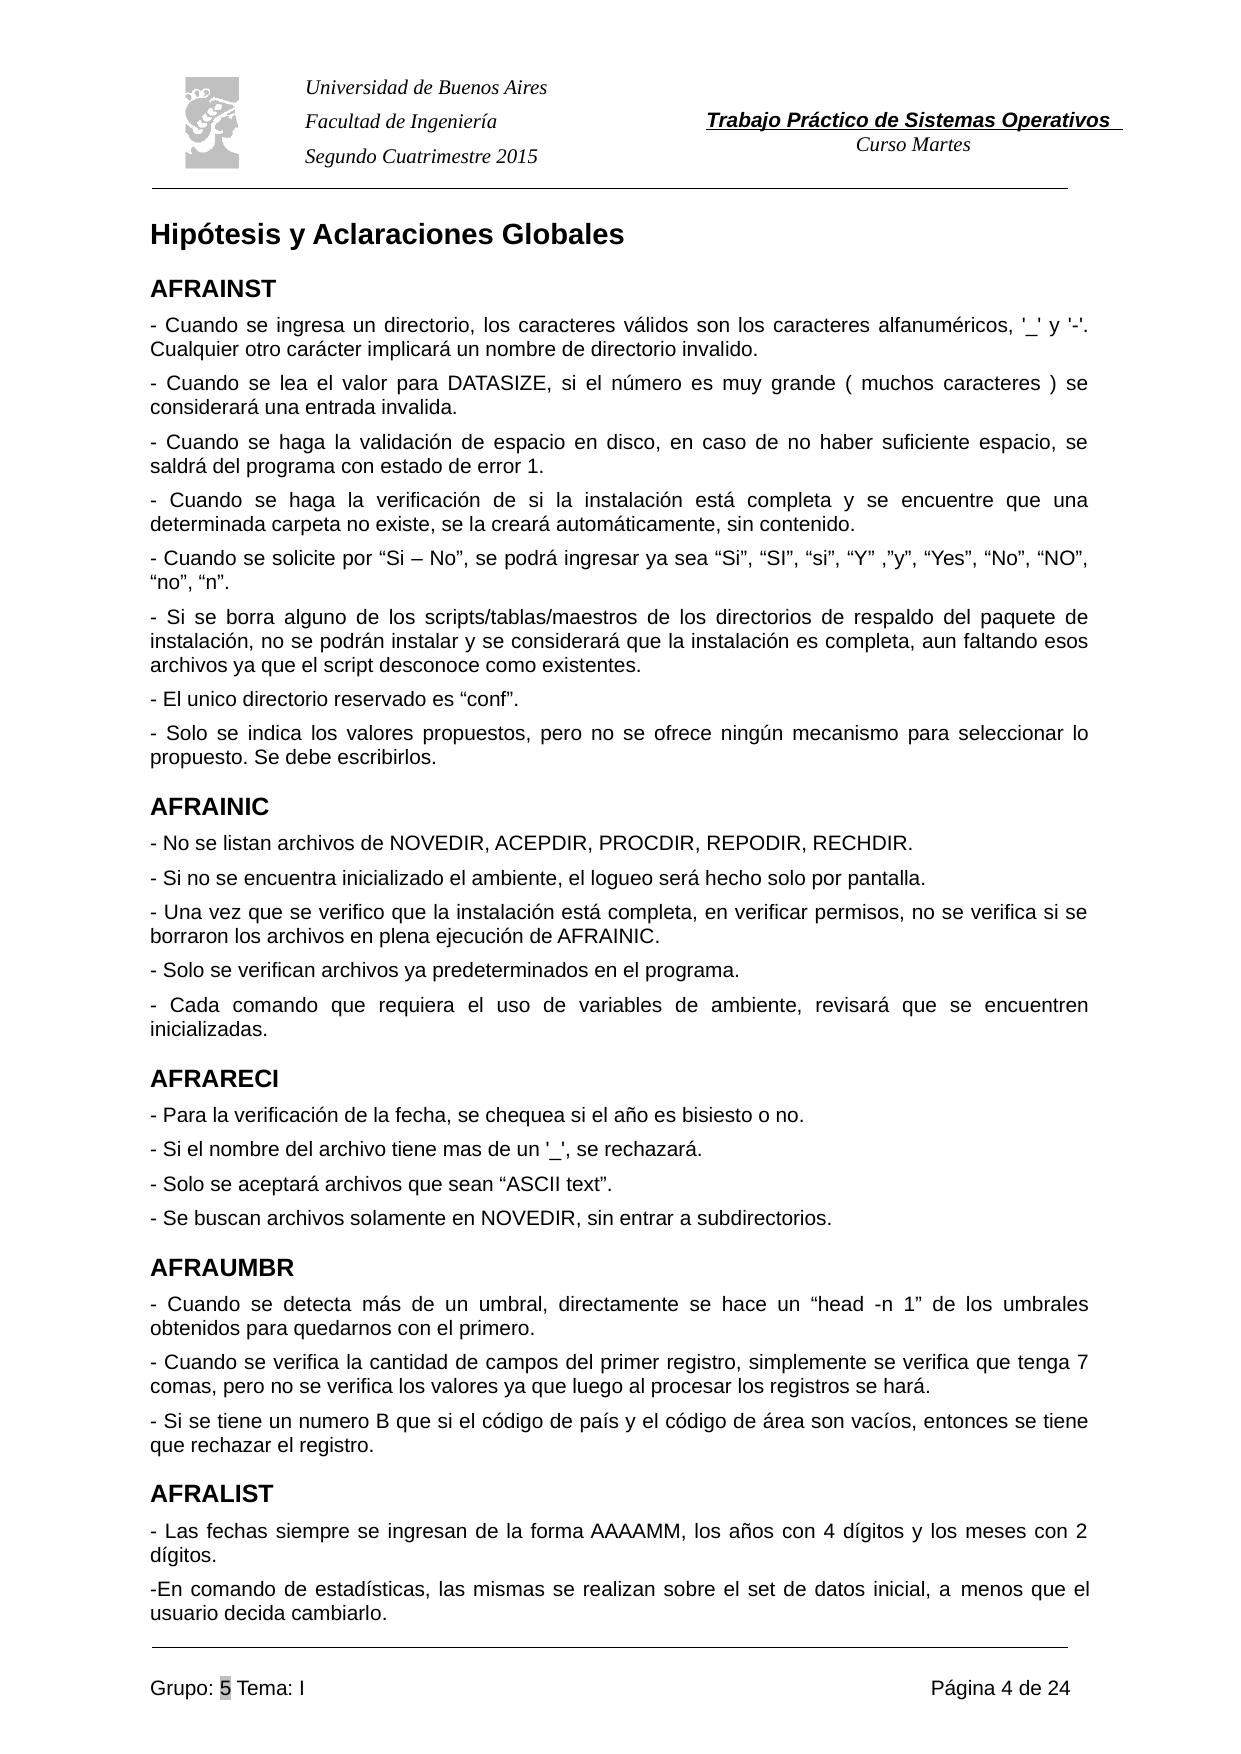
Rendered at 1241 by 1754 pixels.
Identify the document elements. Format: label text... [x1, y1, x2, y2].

text - Se buscan archivos solamente en NOVEDIR, sin entrar a subdirectorios. [150, 1206, 1090, 1230]
text - Si el nombre del archivo tiene mas de un '_', se rechazará. [150, 1137, 1090, 1161]
picture [183, 74, 246, 171]
subtitle Hipótesis y Aclaraciones Globales [150, 217, 1090, 251]
text - Si se tiene un numero B que si el código de país y el código de área son vacíos, entonces se tiene que rechazar el registro. [150, 1408, 1090, 1456]
text - El unico directorio reservado es “conf”. [150, 687, 1090, 711]
text - Solo se verifican archivos ya predeterminados en el programa. [150, 958, 1090, 982]
text - Cuando se lea el valor para DATASIZE, si el número es muy grande ( muchos caracteres ) se considerará una entrada invalida. [150, 371, 1090, 419]
text - Para la verificación de la fecha, se chequea si el año es bisiesto o no. [150, 1103, 1090, 1127]
subtitle AFRAINST [150, 274, 1090, 302]
text - Las fechas siempre se ingresan de la forma AAAAMM, los años con 4 dígitos y los meses con 2 dígitos. [150, 1518, 1090, 1566]
text - Cuando se haga la validación de espacio en disco, en caso de no haber suficiente espacio, se saldrá del programa con estado de error 1. [150, 429, 1090, 477]
text - Cuando se solicite por “Si – No”, se podrá ingresar ya sea “Si”, “SI”, “si”, “Y” ,”y”, “Yes”, “No”, “NO”, “no”, “n”. [150, 546, 1090, 594]
text - Si no se encuentra inicializado el ambiente, el logueo será hecho solo por pantalla. [150, 866, 1090, 889]
subtitle AFRARECI [150, 1063, 1090, 1092]
text - No se listan archivos de NOVEDIR, ACEPDIR, PROCDIR, REPODIR, RECHDIR. [150, 831, 1090, 855]
subtitle AFRAINIC [150, 792, 1090, 821]
text - Cuando se ingresa un directorio, los caracteres válidos son los caracteres alfanuméricos, '_' y '-'. Cualquier otro carácter implicará un nombre de directorio invalido. [150, 313, 1090, 361]
text - Cada comando que requiera el uso de variables de ambiente, revisará que se encuentren inicializadas. [150, 993, 1090, 1041]
text - Si se borra alguno de los scripts/tablas/maestros de los directorios de respaldo del paquete de instalación, no se podrán instalar y se considerará que la instalación es completa, aun faltando esos archivos ya que el script desconoce como existentes. [150, 604, 1090, 676]
text - Solo se aceptará archivos que sean “ASCII text”. [150, 1171, 1090, 1195]
text - Cuando se haga la verificación de si la instalación está completa y se encuentre que una determinada carpeta no existe, se la creará automáticamente, sin contenido. [150, 488, 1090, 536]
text -En comando de estadísticas, las mismas se realizan sobre el set de datos inicial, a menos que el usuario decida cambiarlo. [150, 1577, 1090, 1625]
text - Una vez que se verifico que la instalación está completa, en verificar permisos, no se verifica si se borraron los archivos en plena ejecución de AFRAINIC. [150, 900, 1090, 948]
text - Solo se indica los valores propuestos, pero no se ofrece ningún mecanismo para seleccionar lo propuesto. Se debe escribirlos. [150, 721, 1090, 769]
subtitle AFRALIST [150, 1479, 1090, 1508]
text - Cuando se detecta más de un umbral, directamente se hace un “head -n 1” de los umbrales obtenidos para quedarnos con el primero. [150, 1292, 1090, 1340]
text - Cuando se verifica la cantidad de campos del primer registro, simplemente se verifica que tenga 7 comas, pero no se verifica los valores ya que luego al procesar los registros se hará. [150, 1350, 1090, 1398]
subtitle AFRAUMBR [150, 1253, 1090, 1281]
